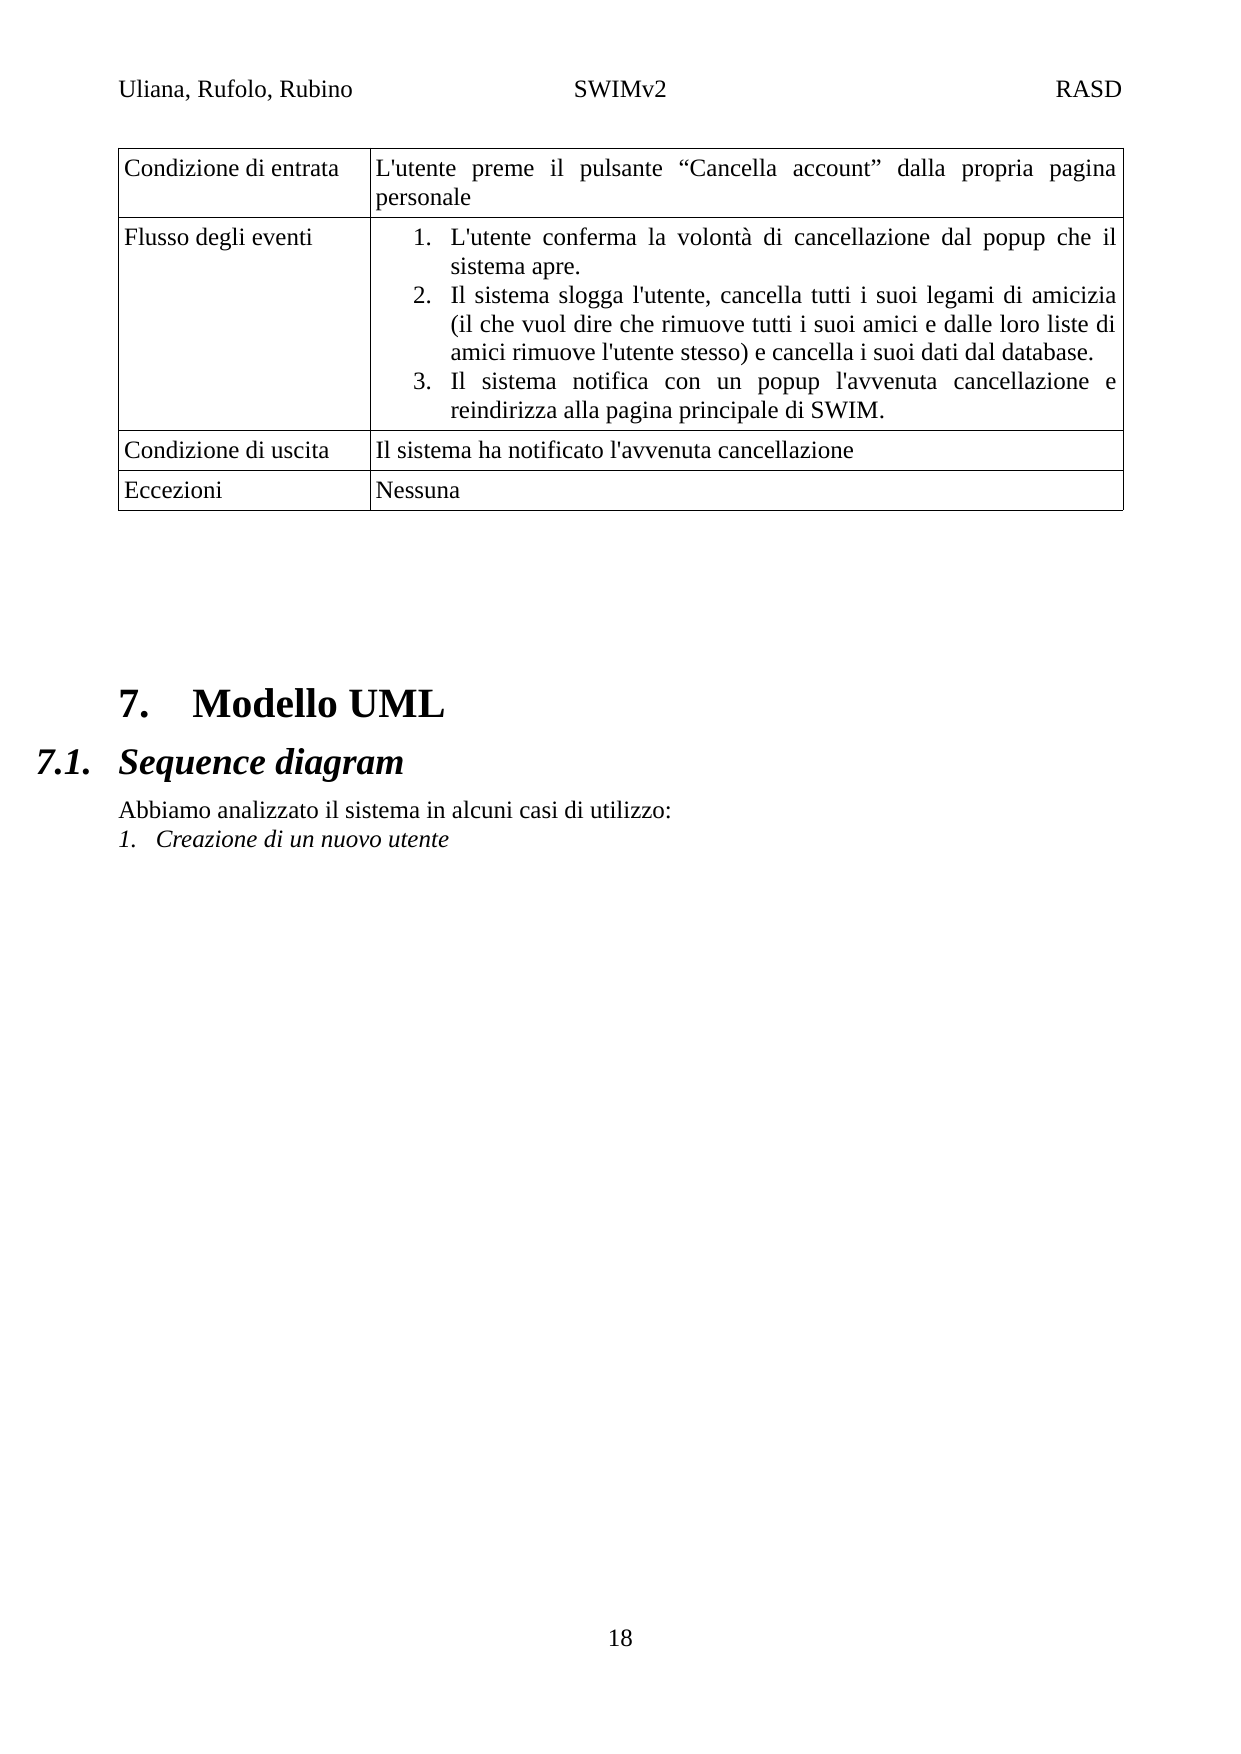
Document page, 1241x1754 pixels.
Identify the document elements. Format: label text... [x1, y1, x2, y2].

table_cell L'utente preme il pulsante “Cancella account” dalla propria pagina personale [371, 149, 1123, 217]
table_cell Flusso degli eventi [119, 218, 370, 429]
table_cell Condizione di entrata [119, 149, 370, 217]
table_cell Eccezioni [119, 471, 370, 510]
table_cell Il sistema ha notificato l'avvenuta cancellazione [371, 431, 1123, 470]
table_cell Condizione di uscita [119, 431, 370, 470]
subtitle Sequence diagram [36, 739, 1122, 782]
table_cell Nessuna [371, 471, 1123, 510]
list Creazione di un nuovo utente [118, 824, 1122, 852]
subtitle Modello UML [118, 679, 1122, 727]
table_cell L'utente conferma la volontà di cancellazione dal popup che il sistema apre. Il sistema slogga l'utente, cancella tutti i suoi legami di amicizia (il che vuol dire che rimuove tutti i suoi amici e dalle loro liste di amici rimuove l'utente stesso) e cancella i suoi dati dal database. Il sistema notifica con un popup l'avvenuta cancellazione e reindirizza alla pagina principale di SWIM. [371, 218, 1123, 429]
text Abbiamo analizzato il sistema in alcuni casi di utilizzo: [118, 795, 1122, 824]
